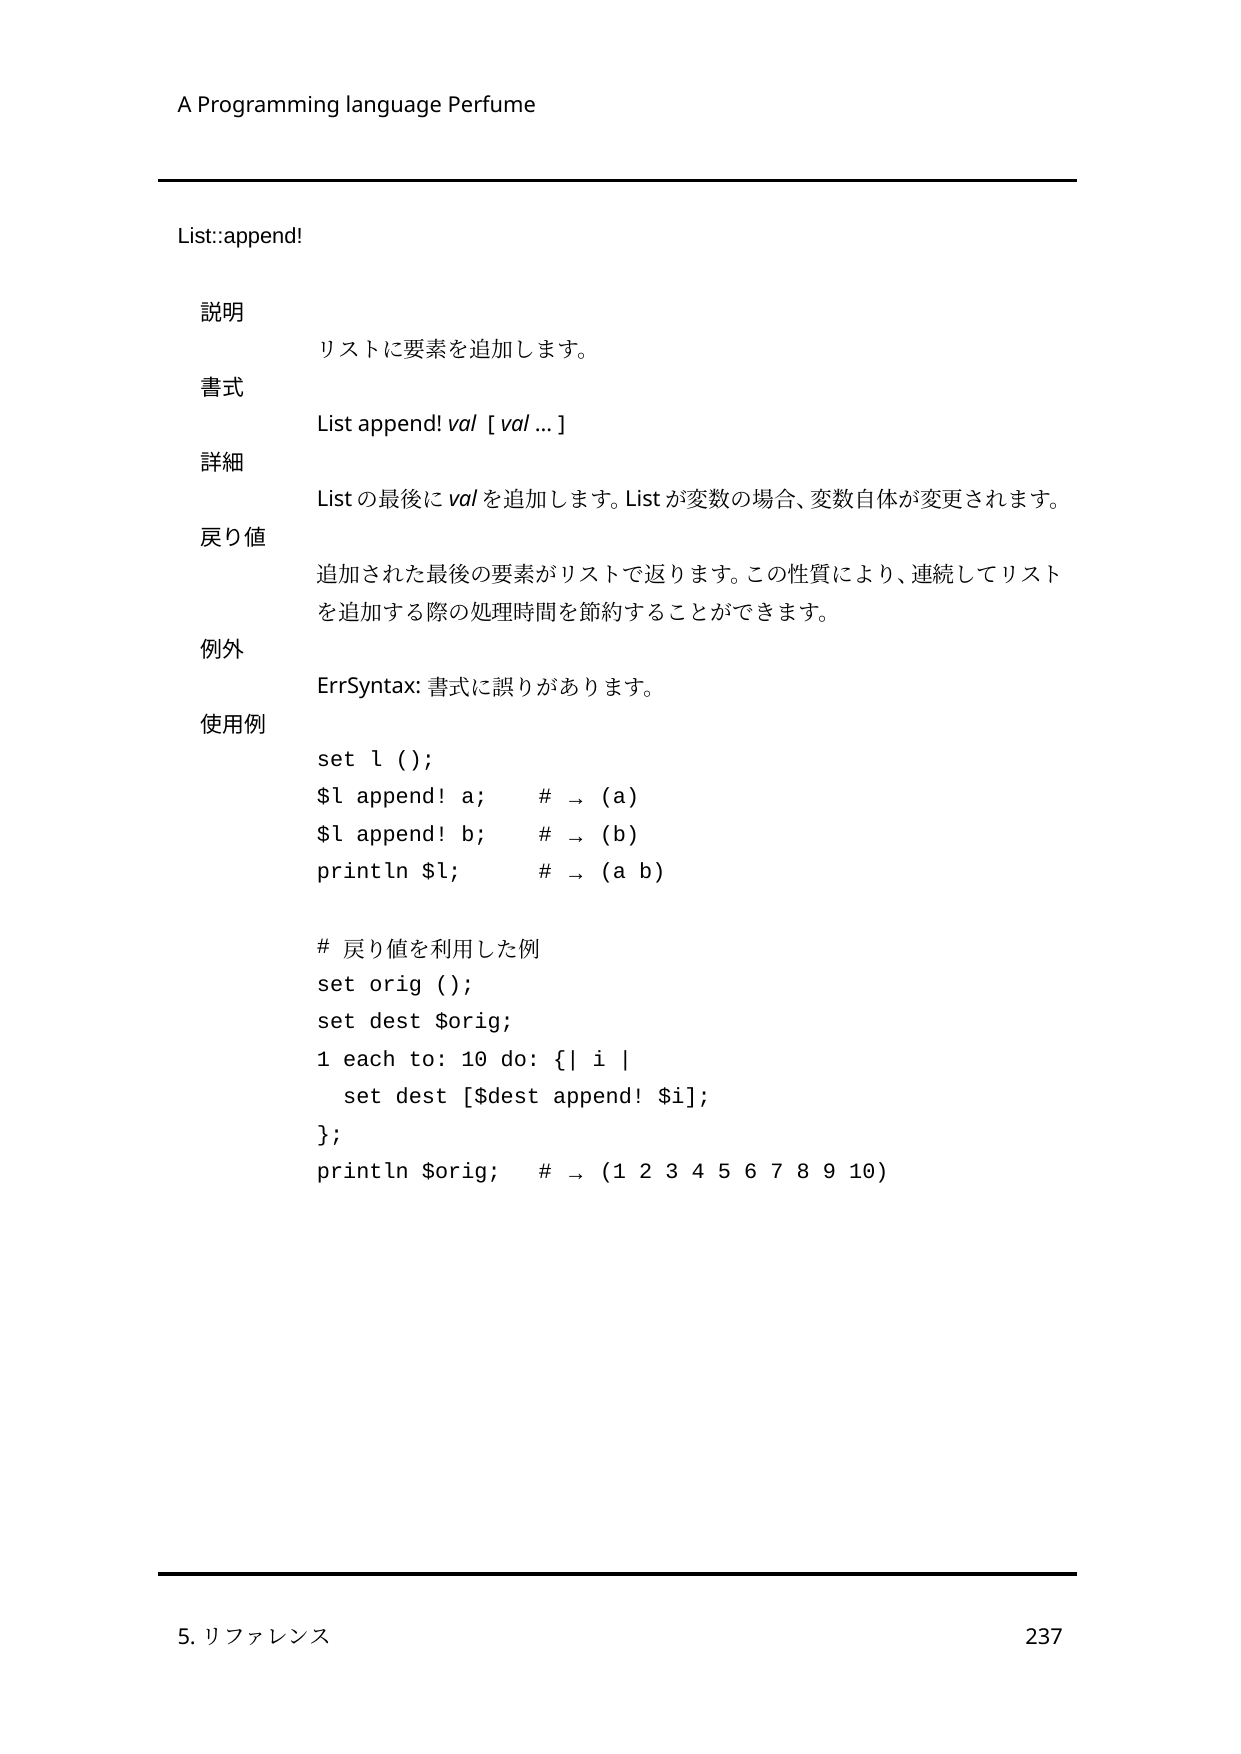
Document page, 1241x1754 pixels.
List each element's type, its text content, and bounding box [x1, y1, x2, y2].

table_cell 戻り値 [200, 517, 317, 629]
table_cell ErrSyntax: 書式に誤りがあります。 [317, 629, 1063, 704]
table_header リストに要素を追加します。 [317, 292, 1063, 367]
table_cell Listの最後にvalを追加します。Listが変数の場合、変数自体が変更されます。 [317, 442, 1063, 517]
table_cell 例外 [200, 629, 317, 704]
table_header 説明 [200, 292, 317, 367]
table_cell set l (); $l append! a; # → (a) $l append! b; # → (b) println $l; # → (a b) # 戻り値を利用した例 set orig (); set dest $orig; 1 each to: 10 do: {| i | set dest [$dest append! $i]; }; println $orig; # → (1 2 3 4 5 6 7 8 9 10) [317, 704, 1063, 1192]
table_cell 書式 [200, 367, 317, 442]
subtitle List::append! [177, 217, 1063, 254]
table_cell 追加された最後の要素がリストで返ります。この性質により、連続してリストを追加する際の処理時間を節約することができます。 [317, 517, 1063, 629]
table_cell List append! val [ val ... ] [317, 367, 1063, 442]
table_cell 使用例 [200, 704, 317, 1192]
table_cell 詳細 [200, 442, 317, 517]
